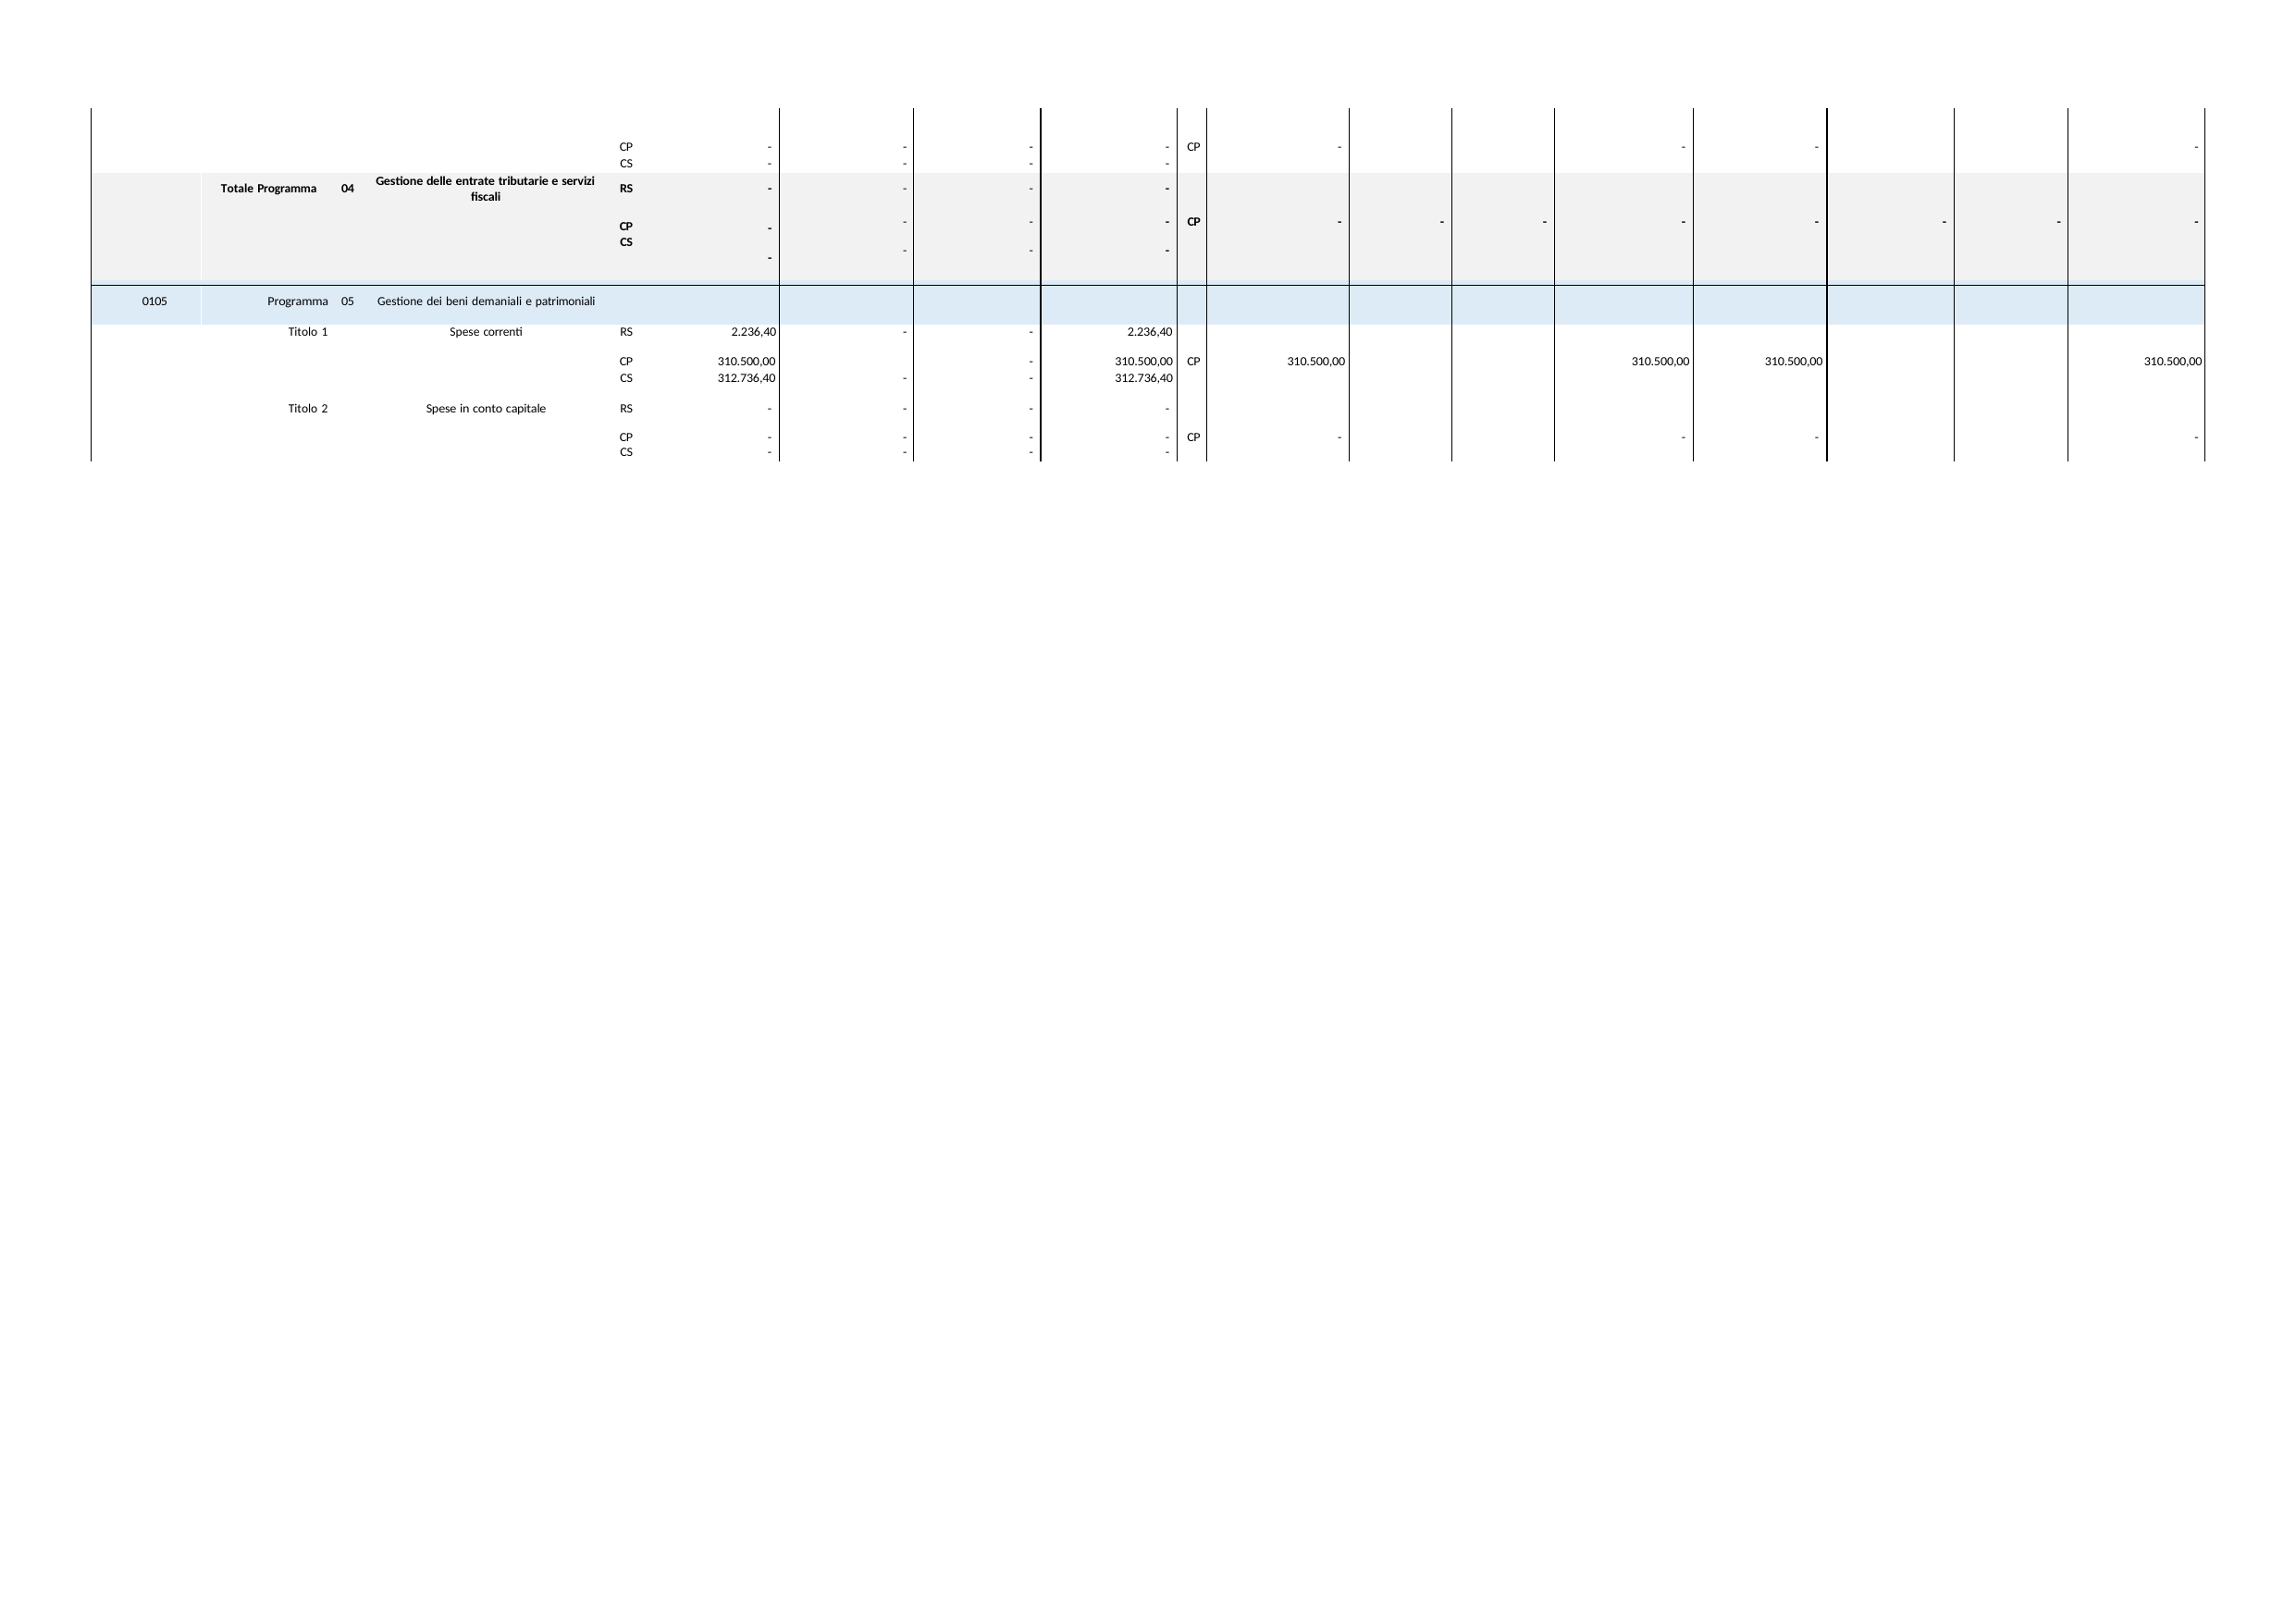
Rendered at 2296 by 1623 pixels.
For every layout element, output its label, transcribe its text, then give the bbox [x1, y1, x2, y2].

table_cell [914, 286, 1040, 325]
table_cell [1207, 371, 1349, 394]
table_cell RS CP CS [607, 173, 646, 280]
table_cell [1207, 286, 1349, 325]
table_cell [1955, 286, 2068, 325]
table_cell [1694, 108, 1826, 141]
table_cell 310.500,00 [1042, 355, 1177, 371]
table_cell [1828, 286, 1954, 325]
table_cell [1207, 156, 1349, 173]
table_cell 05 [335, 286, 365, 325]
table_cell [2068, 371, 2204, 394]
table_cell [780, 280, 913, 285]
table_cell - [1042, 447, 1177, 461]
table_cell - [1955, 212, 2068, 245]
table_cell [335, 431, 365, 447]
table_cell [92, 325, 201, 354]
table_cell [1828, 245, 1954, 280]
table_cell - [914, 173, 1040, 212]
table_cell - [646, 431, 779, 447]
table_cell - [646, 156, 779, 173]
table_cell [335, 156, 365, 173]
table_cell [335, 355, 365, 371]
table_cell [2068, 108, 2204, 141]
table_cell - [780, 325, 913, 354]
table_cell [1178, 286, 1206, 325]
table_cell [1452, 173, 1554, 212]
table_cell [1694, 447, 1826, 461]
table_cell [92, 141, 201, 156]
table_cell - [780, 108, 913, 141]
table_cell [1042, 286, 1177, 325]
table_cell [2068, 325, 2204, 354]
table_cell - [1042, 156, 1177, 173]
table_cell - [780, 371, 913, 394]
table_cell [1350, 245, 1451, 280]
table_cell [1955, 280, 2068, 285]
table_cell [1207, 325, 1349, 354]
table_cell [1207, 108, 1349, 141]
table_cell [1452, 286, 1554, 325]
table_cell - [914, 431, 1040, 447]
table_cell - [914, 108, 1040, 141]
table_cell [1694, 371, 1826, 394]
table_cell - [2068, 141, 2204, 156]
table_cell RS [607, 394, 646, 431]
table_cell 310.500,00 [1555, 355, 1693, 371]
table_cell Totale Programma [202, 173, 335, 280]
table_cell [2068, 245, 2204, 280]
table_cell - [1555, 431, 1693, 447]
table_cell 310.500,00 [1207, 355, 1349, 371]
table_cell [2068, 447, 2204, 461]
table_cell 310.500,00 [2068, 355, 2204, 371]
table_cell - [1350, 212, 1451, 245]
table_cell CP [1178, 431, 1206, 447]
table_cell [2068, 156, 2204, 173]
table_cell [1178, 108, 1206, 141]
table_cell [1555, 394, 1693, 431]
table_cell [1178, 173, 1206, 212]
table_cell [1178, 156, 1206, 173]
table_cell [1452, 245, 1554, 280]
table_cell [1350, 173, 1451, 212]
table_cell 312.736,40 [646, 371, 779, 394]
table_cell - [1042, 431, 1177, 447]
table_cell [92, 173, 201, 280]
table_cell CS [607, 371, 646, 394]
table_cell - [1452, 212, 1554, 245]
table_cell Titolo 2 [202, 394, 335, 431]
table_cell [1694, 325, 1826, 354]
table_cell [1178, 245, 1206, 280]
table_cell [1694, 245, 1826, 280]
table_cell [780, 355, 913, 371]
table_cell [914, 280, 1040, 285]
table_cell - - - [646, 173, 779, 280]
table_cell [92, 108, 201, 141]
table_cell - [914, 325, 1040, 354]
table_cell - [914, 156, 1040, 173]
table_cell [607, 286, 646, 325]
table_cell 2.236,40 [1042, 325, 1177, 354]
table_cell - [780, 447, 913, 461]
table_cell [1207, 173, 1349, 212]
table_cell CP [1178, 141, 1206, 156]
table_cell [335, 371, 365, 394]
table_cell [1350, 286, 1451, 325]
table_cell [202, 371, 335, 394]
table_cell - [1694, 212, 1826, 245]
table_cell CP [1178, 212, 1206, 245]
table_cell [1555, 325, 1693, 354]
table_cell 2.236,40 [646, 325, 779, 354]
table_cell [1178, 394, 1206, 431]
table_cell [1042, 280, 1177, 285]
table_cell Gestione dei beni demaniali e patrimoniali [365, 286, 607, 325]
table_cell [202, 141, 335, 156]
table_cell - [646, 447, 779, 461]
table_cell CS [607, 156, 646, 173]
table_cell [335, 108, 365, 141]
table_cell [2068, 394, 2204, 431]
table_cell [365, 431, 607, 447]
table_cell [1207, 394, 1349, 431]
table_cell [2068, 280, 2204, 285]
table_cell - [1042, 212, 1177, 245]
table_cell - [1555, 212, 1693, 245]
table_cell - [1555, 141, 1693, 156]
table_cell - [1207, 212, 1349, 245]
table_cell 310.500,00 [646, 355, 779, 371]
table_cell - [646, 108, 779, 141]
table_cell [92, 447, 201, 461]
table_cell 312.736,40 [1042, 371, 1177, 394]
table_cell - [1042, 108, 1177, 141]
table_cell CS [607, 447, 646, 461]
table_cell [1350, 108, 1451, 173]
table_cell [1555, 245, 1693, 280]
table_cell - [1042, 394, 1177, 431]
table_cell CP [607, 431, 646, 447]
table_cell [1207, 245, 1349, 280]
table_cell 0105 [92, 286, 201, 325]
table_cell - [646, 141, 779, 156]
table_cell [1555, 280, 1693, 285]
table_cell - [1042, 173, 1177, 212]
table_cell [1555, 156, 1693, 173]
table_cell [1178, 447, 1206, 461]
table_cell - [780, 431, 913, 447]
table_cell CP [1178, 355, 1206, 371]
table_cell - [646, 394, 779, 431]
table_cell [1555, 173, 1693, 212]
table_cell [335, 447, 365, 461]
table_cell [1207, 280, 1349, 285]
table_cell [335, 325, 365, 354]
table_cell [1955, 245, 2068, 280]
table_cell [365, 108, 607, 141]
table_cell CP [607, 141, 646, 156]
table_cell - [2068, 212, 2204, 245]
table_cell [92, 371, 201, 394]
table_cell - [780, 173, 913, 212]
table_cell [1828, 325, 1954, 461]
table_cell [1955, 173, 2068, 212]
table_cell - [780, 212, 913, 245]
table_cell Spese in conto capitale [365, 394, 607, 431]
table_cell [780, 286, 913, 325]
table_cell [646, 286, 779, 325]
table_cell - [780, 156, 913, 173]
table_cell - [1694, 431, 1826, 447]
table_cell - [914, 394, 1040, 431]
table_cell [1555, 371, 1693, 394]
table_cell [2068, 286, 2204, 325]
table_cell - [914, 245, 1040, 280]
table_cell [1350, 280, 1451, 285]
table_cell [1828, 173, 1954, 212]
table_cell - [914, 371, 1040, 394]
table_cell - [914, 212, 1040, 245]
table_cell Spese correnti [365, 325, 607, 354]
table_cell [202, 156, 335, 173]
table_cell [1207, 447, 1349, 461]
table_cell [1178, 325, 1206, 354]
table_cell [1828, 280, 1954, 285]
table_cell [365, 447, 607, 461]
table_cell [1452, 108, 1554, 173]
table_cell [1955, 325, 2068, 461]
table_cell - [1694, 141, 1826, 156]
table_cell [92, 355, 201, 371]
table_cell [202, 355, 335, 371]
table_cell [2068, 173, 2204, 212]
table_cell [1178, 371, 1206, 394]
table_cell [1555, 447, 1693, 461]
table_cell - [780, 394, 913, 431]
table_cell Programma [202, 286, 335, 325]
table_cell [1828, 108, 1954, 173]
table_cell RS [607, 325, 646, 354]
table_cell - [1042, 141, 1177, 156]
table_cell [607, 108, 646, 141]
table_cell - [1207, 431, 1349, 447]
table_cell - [2068, 431, 2204, 447]
table_cell [1694, 280, 1826, 285]
table_cell [365, 156, 607, 173]
table_cell [1694, 156, 1826, 173]
table_cell [92, 156, 201, 173]
table_cell [202, 447, 335, 461]
table_cell 04 [335, 173, 365, 280]
table_cell - [914, 355, 1040, 371]
table_cell [365, 371, 607, 394]
table_cell - [780, 245, 913, 280]
table_cell [365, 141, 607, 156]
table_cell [1694, 173, 1826, 212]
table_cell [92, 280, 779, 285]
table_cell [1555, 108, 1693, 141]
table_cell [1452, 280, 1554, 285]
table_cell - [914, 447, 1040, 461]
table_cell 310.500,00 [1694, 355, 1826, 371]
table_cell [1350, 325, 1451, 461]
table_cell [1178, 280, 1206, 285]
table_cell [1955, 108, 2068, 173]
table_cell [1555, 286, 1693, 325]
table_cell [92, 431, 201, 447]
table_cell [1452, 325, 1554, 461]
table_cell - [1207, 141, 1349, 156]
table_cell - [1042, 245, 1177, 280]
table_cell [202, 431, 335, 447]
table_cell - [1828, 212, 1954, 245]
table_cell [335, 394, 365, 431]
table_cell [92, 394, 201, 431]
table_cell [202, 108, 335, 141]
table_cell [335, 141, 365, 156]
table_cell Gestione delle entrate tributarie e servizi fiscali [365, 173, 607, 280]
table_cell [365, 355, 607, 371]
table_cell [1694, 286, 1826, 325]
table_cell CP [607, 355, 646, 371]
table_cell - [914, 141, 1040, 156]
table_cell - [780, 141, 913, 156]
table_cell [1694, 394, 1826, 431]
table_cell Titolo 1 [202, 325, 335, 354]
